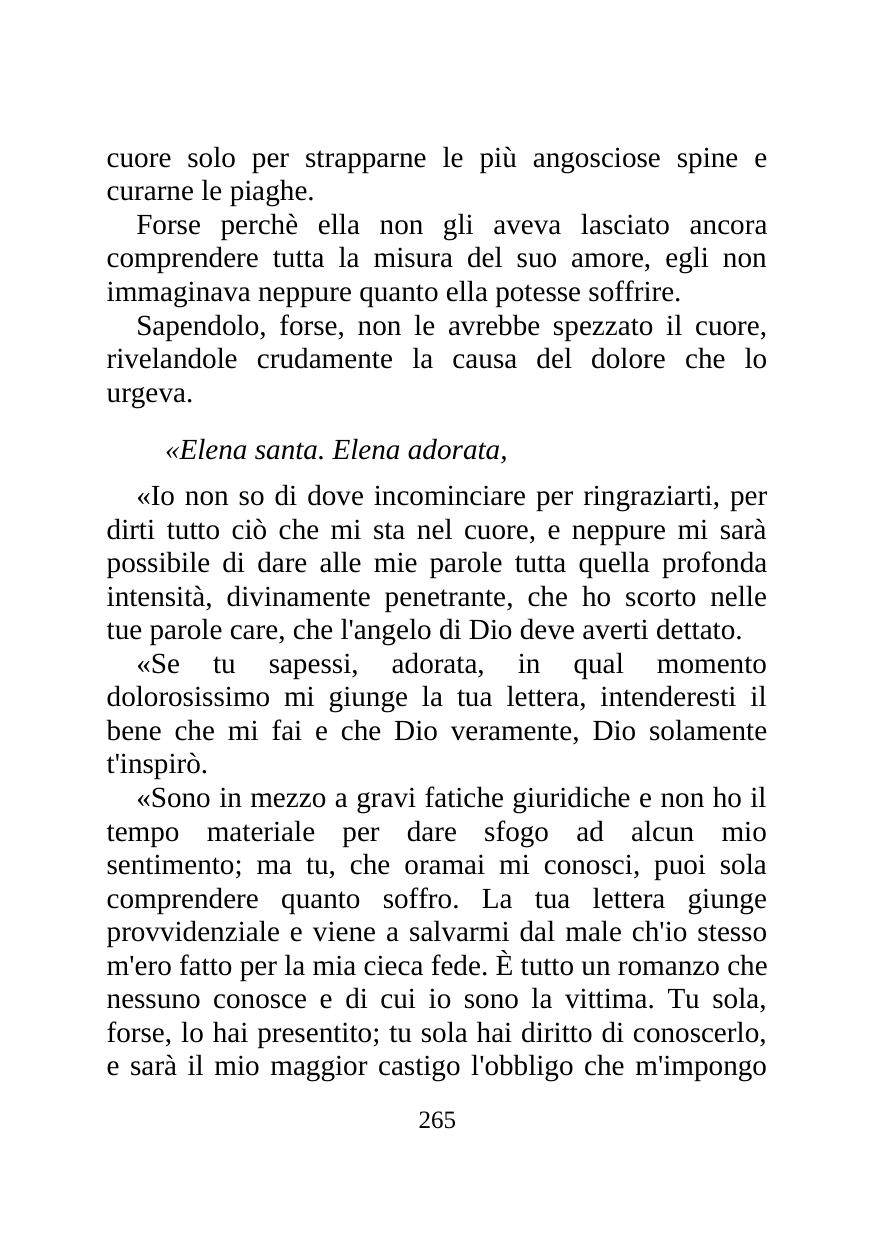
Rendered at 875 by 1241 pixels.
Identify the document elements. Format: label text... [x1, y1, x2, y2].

text Forse perchè ella non gli aveva lasciato ancora comprendere tutta la misura del suo amore, egli non immaginava neppure quanto ella potesse soffrire. [106, 207, 768, 308]
text Sapendolo, forse, non le avrebbe spezzato il cuore, rivelandole crudamente la causa del dolore che lo urgeva. [106, 308, 768, 408]
text «Elena santa. Elena adorata, [106, 432, 768, 466]
text cuore solo per strapparne le più angosciose spine e curarne le piaghe. [106, 140, 768, 207]
text «Sono in mezzo a gravi fatiche giuridiche e non ho il tempo materiale per dare sfogo ad alcun mio sentimento; ma tu, che oramai mi conosci, puoi sola comprendere quanto soffro. La tua lettera giunge provvidenziale e viene a salvarmi dal male ch'io stesso m'ero fatto per la mia cieca fede. È tutto un romanzo che nessuno conosce e di cui io sono la vittima. Tu sola, forse, lo hai presentito; tu sola hai diritto di conoscerlo, e sarà il mio maggior castigo l'obbligo che m'impongo [106, 780, 768, 1082]
text «Se tu sapessi, adorata, in qual momento dolorosissimo mi giunge la tua lettera, intenderesti il bene che mi fai e che Dio veramente, Dio solamente t'inspirò. [106, 646, 768, 780]
text «Io non so di dove incominciare per ringraziarti, per dirti tutto ciò che mi sta nel cuore, e neppure mi sarà possibile di dare alle mie parole tutta quella profonda intensità, divinamente penetrante, che ho scorto nelle tue parole care, che l'angelo di Dio deve averti dettato. [106, 478, 768, 646]
